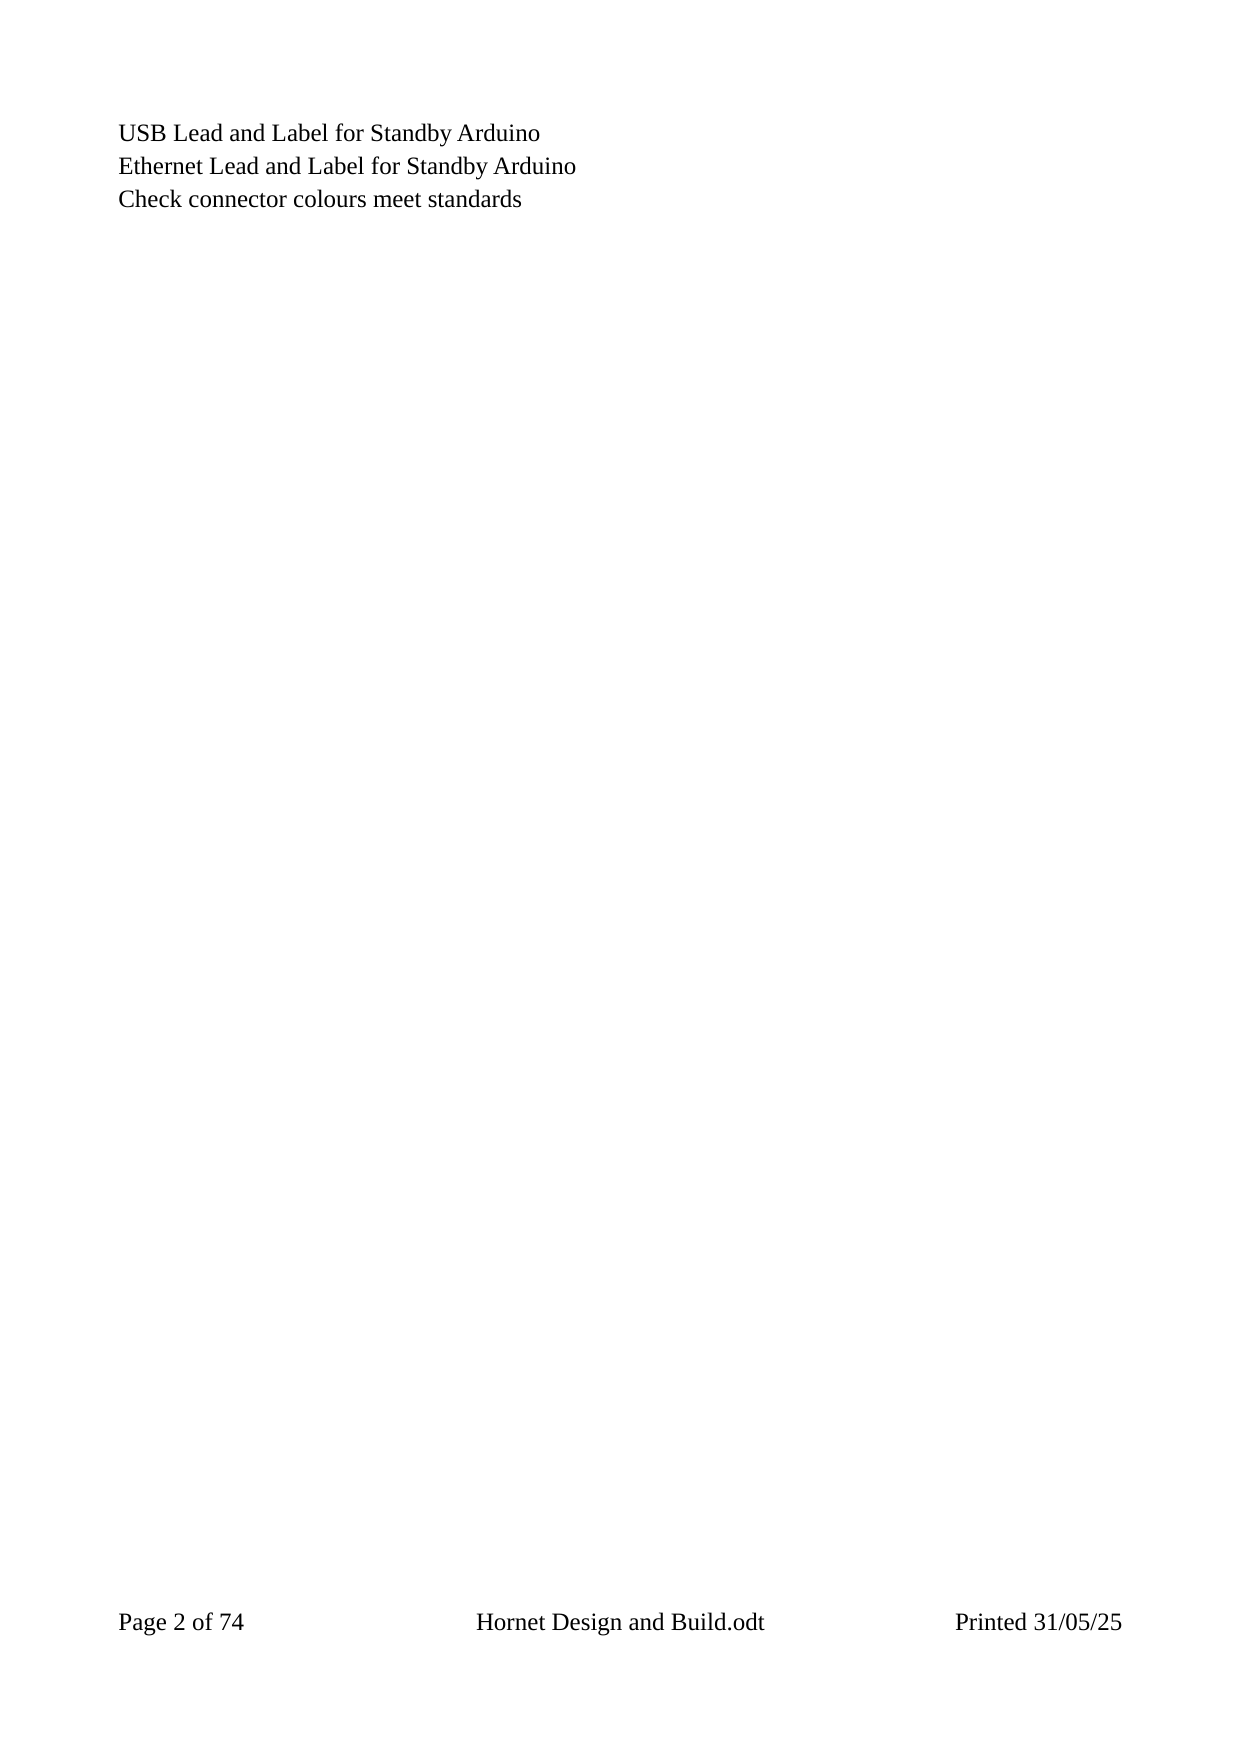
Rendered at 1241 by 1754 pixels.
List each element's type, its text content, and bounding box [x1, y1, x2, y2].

text Check connector colours meet standards [118, 184, 1122, 213]
text USB Lead and Label for Standby Arduino [118, 118, 1122, 147]
text Ethernet Lead and Label for Standby Arduino [118, 151, 1122, 180]
